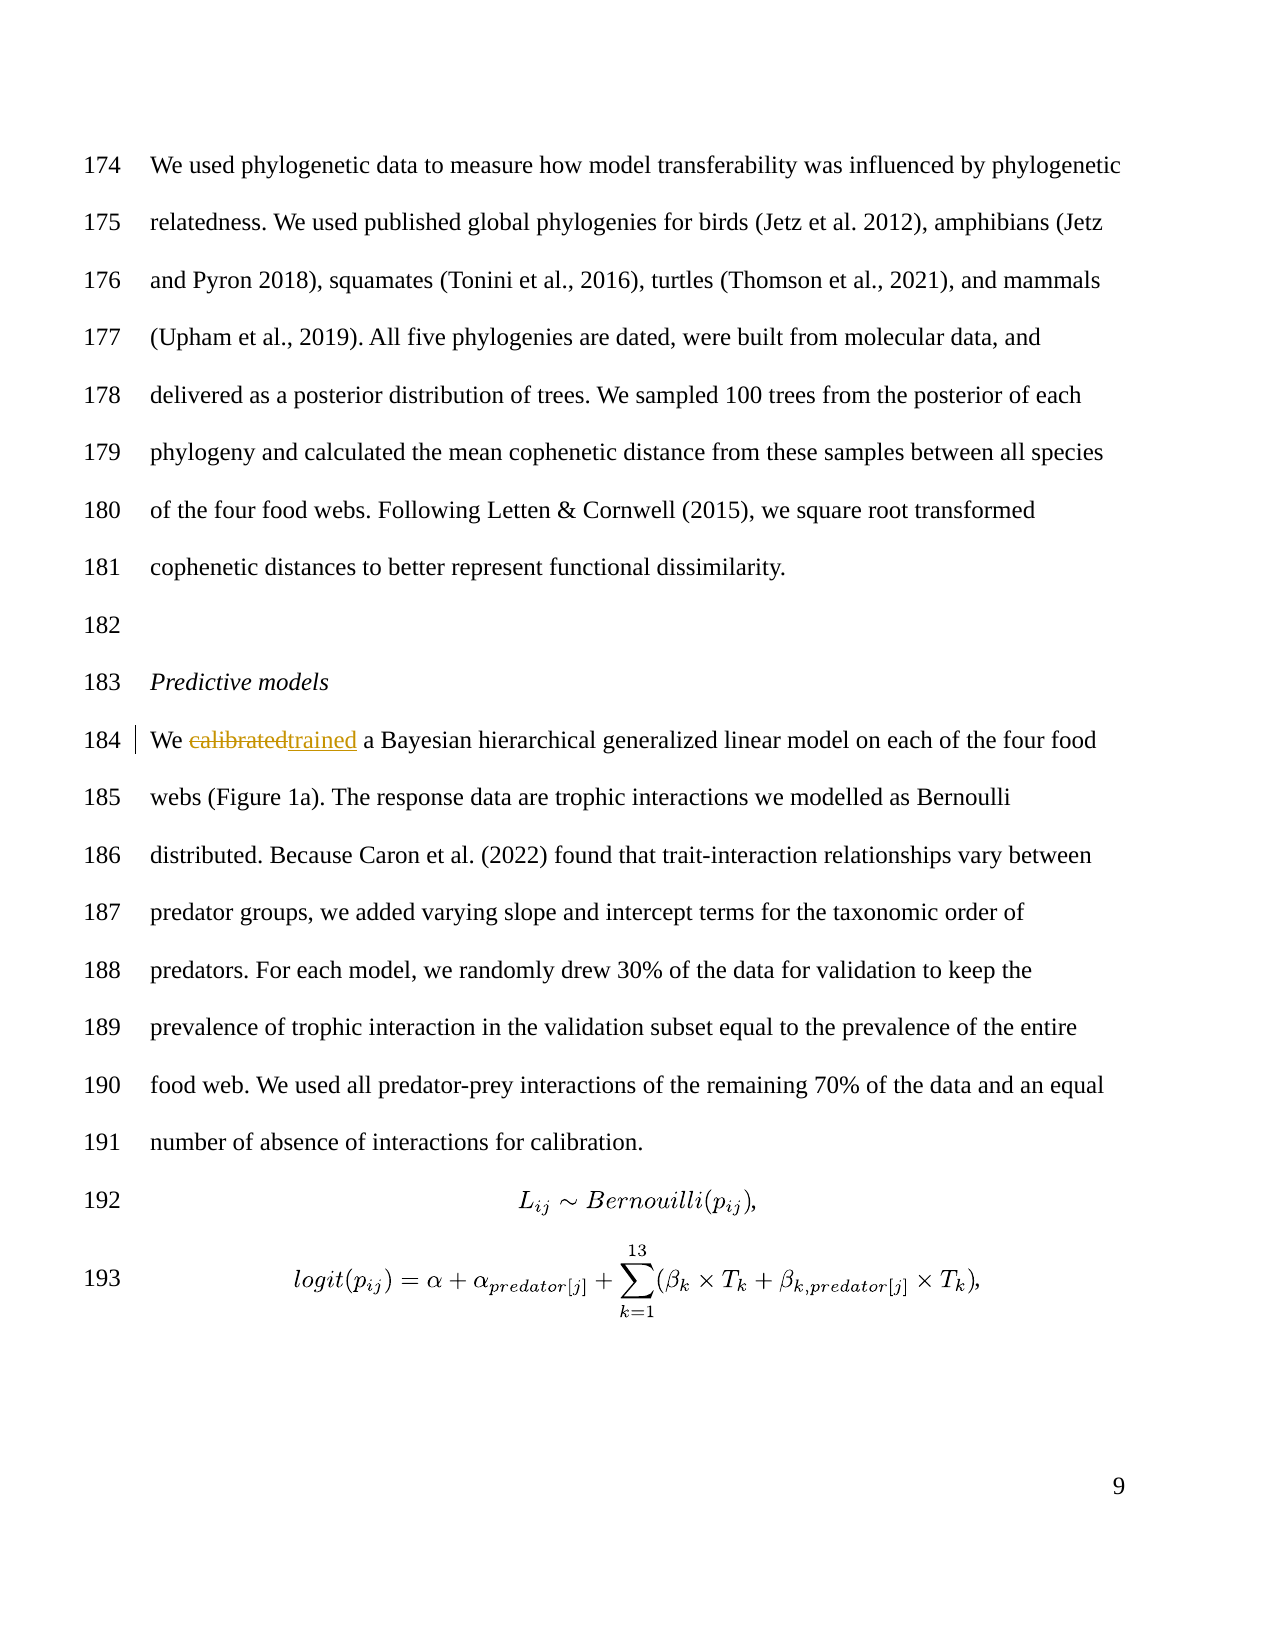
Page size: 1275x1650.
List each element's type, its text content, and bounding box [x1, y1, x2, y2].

text We trained a Bayesian hierarchical generalized linear model on each of the four food webs (Figure 1a). The response data are trophic interactions we modelled as Bernoulli distributed. Because Caron et al. (2022) found that trait-interaction relationships vary between predator groups, we added varying slope and intercept terms for the taxonomic order of predators. For each model, we randomly drew 30% of the data for validation to keep the prevalence of trophic interaction in the validation subset equal to the prevalence of the entire food web. We used all predator-prey interactions of the remaining 70% of the data and an equal number of absence of interactions for calibration. [150, 725, 1125, 1156]
text [150, 1244, 631, 1317]
text , [150, 1185, 1125, 1216]
text , [645, 1244, 1125, 1317]
text Predictive models [150, 667, 1125, 696]
text We used phylogenetic data to measure how model transferability was influenced by phylogenetic relatedness. We used published global phylogenies for birds (Jetz et al. 2012), amphibians (Jetz and Pyron 2018), squamates (Tonini et al., 2016), turtles (Thomson et al., 2021), and mammals (Upham et al., 2019). All five phylogenies are dated, were built from molecular data, and delivered as a posterior distribution of trees. We sampled 100 trees from the posterior of each phylogeny and calculated the mean cophenetic distance from these samples between all species of the four food webs. Following Letten & Cornwell (2015), we square root transformed cophenetic distances to better represent functional dissimilarity. [150, 150, 1125, 581]
